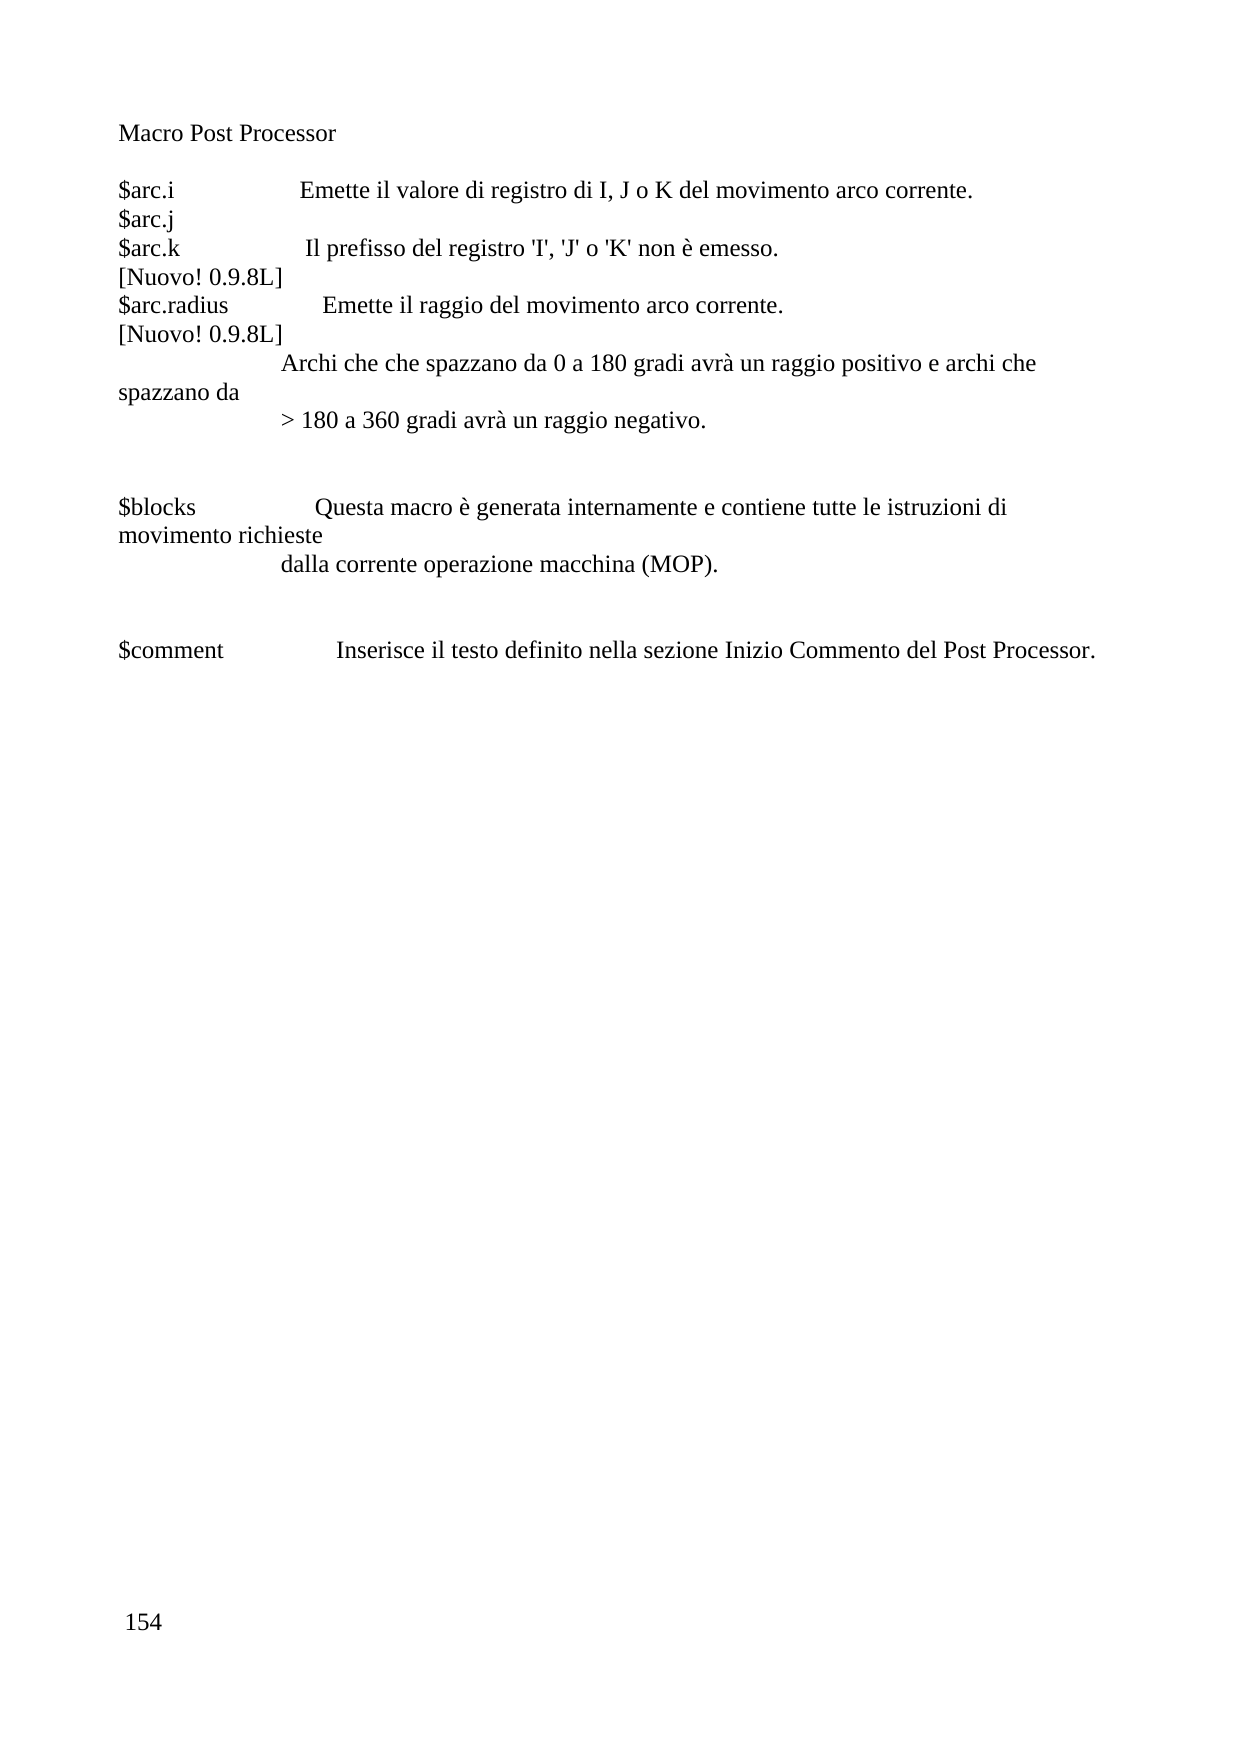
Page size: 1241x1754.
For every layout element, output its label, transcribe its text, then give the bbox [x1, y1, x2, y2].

text $blocks Questa macro è generata internamente e contiene tutte le istruzioni di movimento richieste [118, 492, 1122, 549]
text [Nuovo! 0.9.8L] [118, 262, 1122, 291]
text dalla corrente operazione macchina (MOP). [118, 549, 1122, 578]
text $arc.radius Emette il raggio del movimento arco corrente. [118, 291, 1122, 319]
text Archi che che spazzano da 0 a 180 gradi avrà un raggio positivo e archi che spazzano da [118, 348, 1122, 406]
text [Nuovo! 0.9.8L] [118, 319, 1122, 348]
text $arc.i Emette il valore di registro di I, J o K del movimento arco corrente. [118, 176, 1122, 204]
text Macro Post Processor [118, 118, 1122, 147]
text > 180 a 360 gradi avrà un raggio negativo. [118, 406, 1122, 434]
text $arc.k Il prefisso del registro 'I', 'J' o 'K' non è emesso. [118, 233, 1122, 262]
text $arc.j [118, 204, 1122, 233]
text $comment Inserisce il testo definito nella sezione Inizio Commento del Post Processor. [118, 636, 1122, 664]
